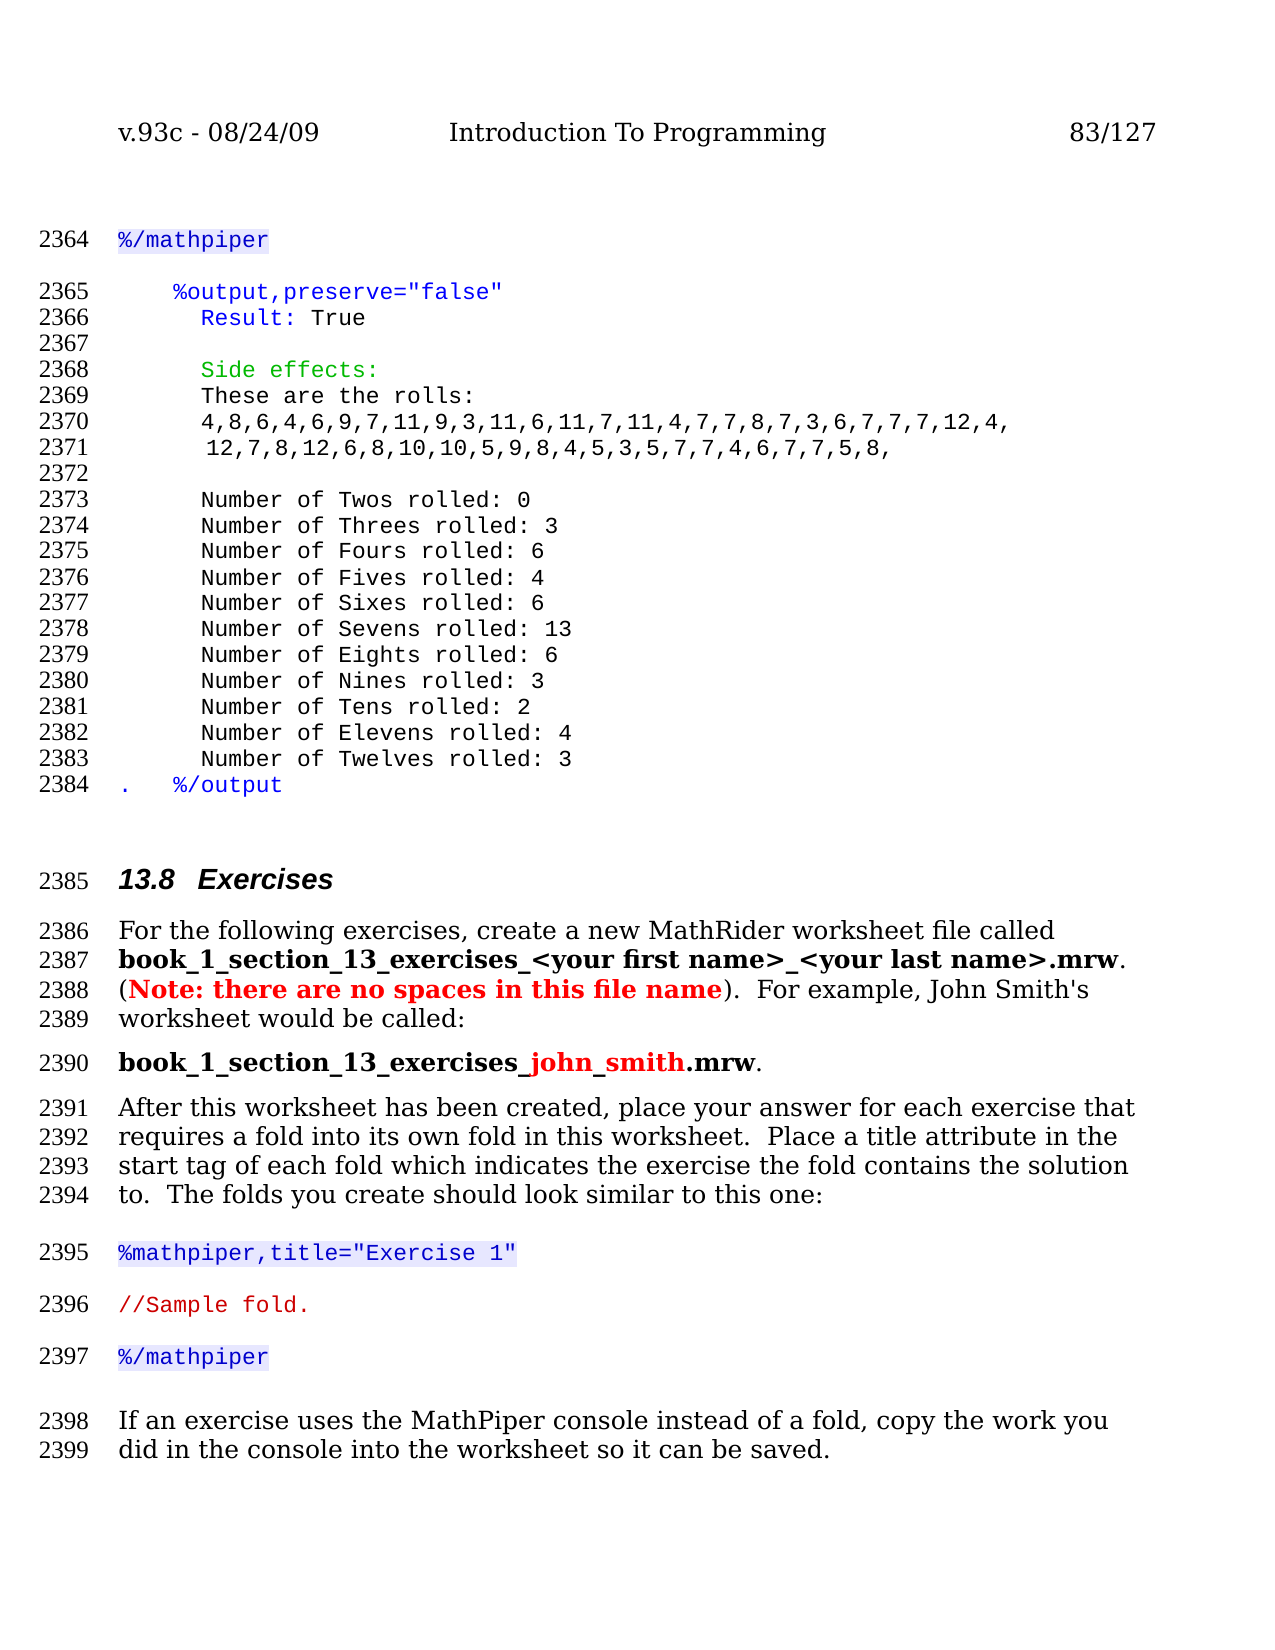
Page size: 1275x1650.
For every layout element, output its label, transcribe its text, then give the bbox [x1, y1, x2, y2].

text Number of Twos rolled: 0 [118, 488, 1157, 514]
text Number of Fives rolled: 4 [118, 566, 1157, 592]
text Number of Tens rolled: 2 [118, 696, 1157, 721]
subtitle Exercises [118, 862, 1157, 895]
text 12,7,8,12,6,8,10,10,5,9,8,4,5,3,5,7,7,4,6,7,7,5,8, [118, 436, 1157, 462]
text For the following exercises, create a new MathRider worksheet file called book_1_section_13_exercises_<your first name>_<your last name>.mrw. (Note: there are no spaces in this file name). For example, John Smith's worksheet would be called: [118, 916, 1157, 1033]
text If an exercise uses the MathPiper console instead of a fold, copy the work you did in the console into the worksheet so it can be saved. [118, 1406, 1157, 1464]
text %/mathpiper [118, 229, 1157, 254]
text After this worksheet has been created, place your answer for each exercise that requires a fold into its own fold in this worksheet. Place a title attribute in the start tag of each fold which indicates the exercise the fold contains the solution to. The folds you create should look similar to this one: [118, 1093, 1157, 1209]
text Number of Threes rolled: 3 [118, 514, 1157, 540]
text . %/output [118, 773, 1157, 799]
text %mathpiper,title="Exercise 1" [118, 1241, 1157, 1267]
text Number of Sevens rolled: 13 [118, 618, 1157, 644]
text %output,preserve="false" [118, 281, 1157, 306]
text Number of Elevens rolled: 4 [118, 721, 1157, 747]
text %/mathpiper [118, 1345, 1157, 1371]
text Number of Nines rolled: 3 [118, 669, 1157, 696]
text Number of Sixes rolled: 6 [118, 592, 1157, 618]
text Number of Eights rolled: 6 [118, 644, 1157, 669]
text 4,8,6,4,6,9,7,11,9,3,11,6,11,7,11,4,7,7,8,7,3,6,7,7,7,12,4, [118, 410, 1157, 436]
text Number of Twelves rolled: 3 [118, 747, 1157, 773]
text Side effects: [118, 358, 1157, 384]
text Number of Fours rolled: 6 [118, 540, 1157, 566]
text //Sample fold. [118, 1293, 1157, 1319]
text book_1_section_13_exercises_john_smith.mrw. [118, 1048, 1157, 1078]
text These are the rolls: [118, 384, 1157, 410]
text Result: True [118, 306, 1157, 332]
